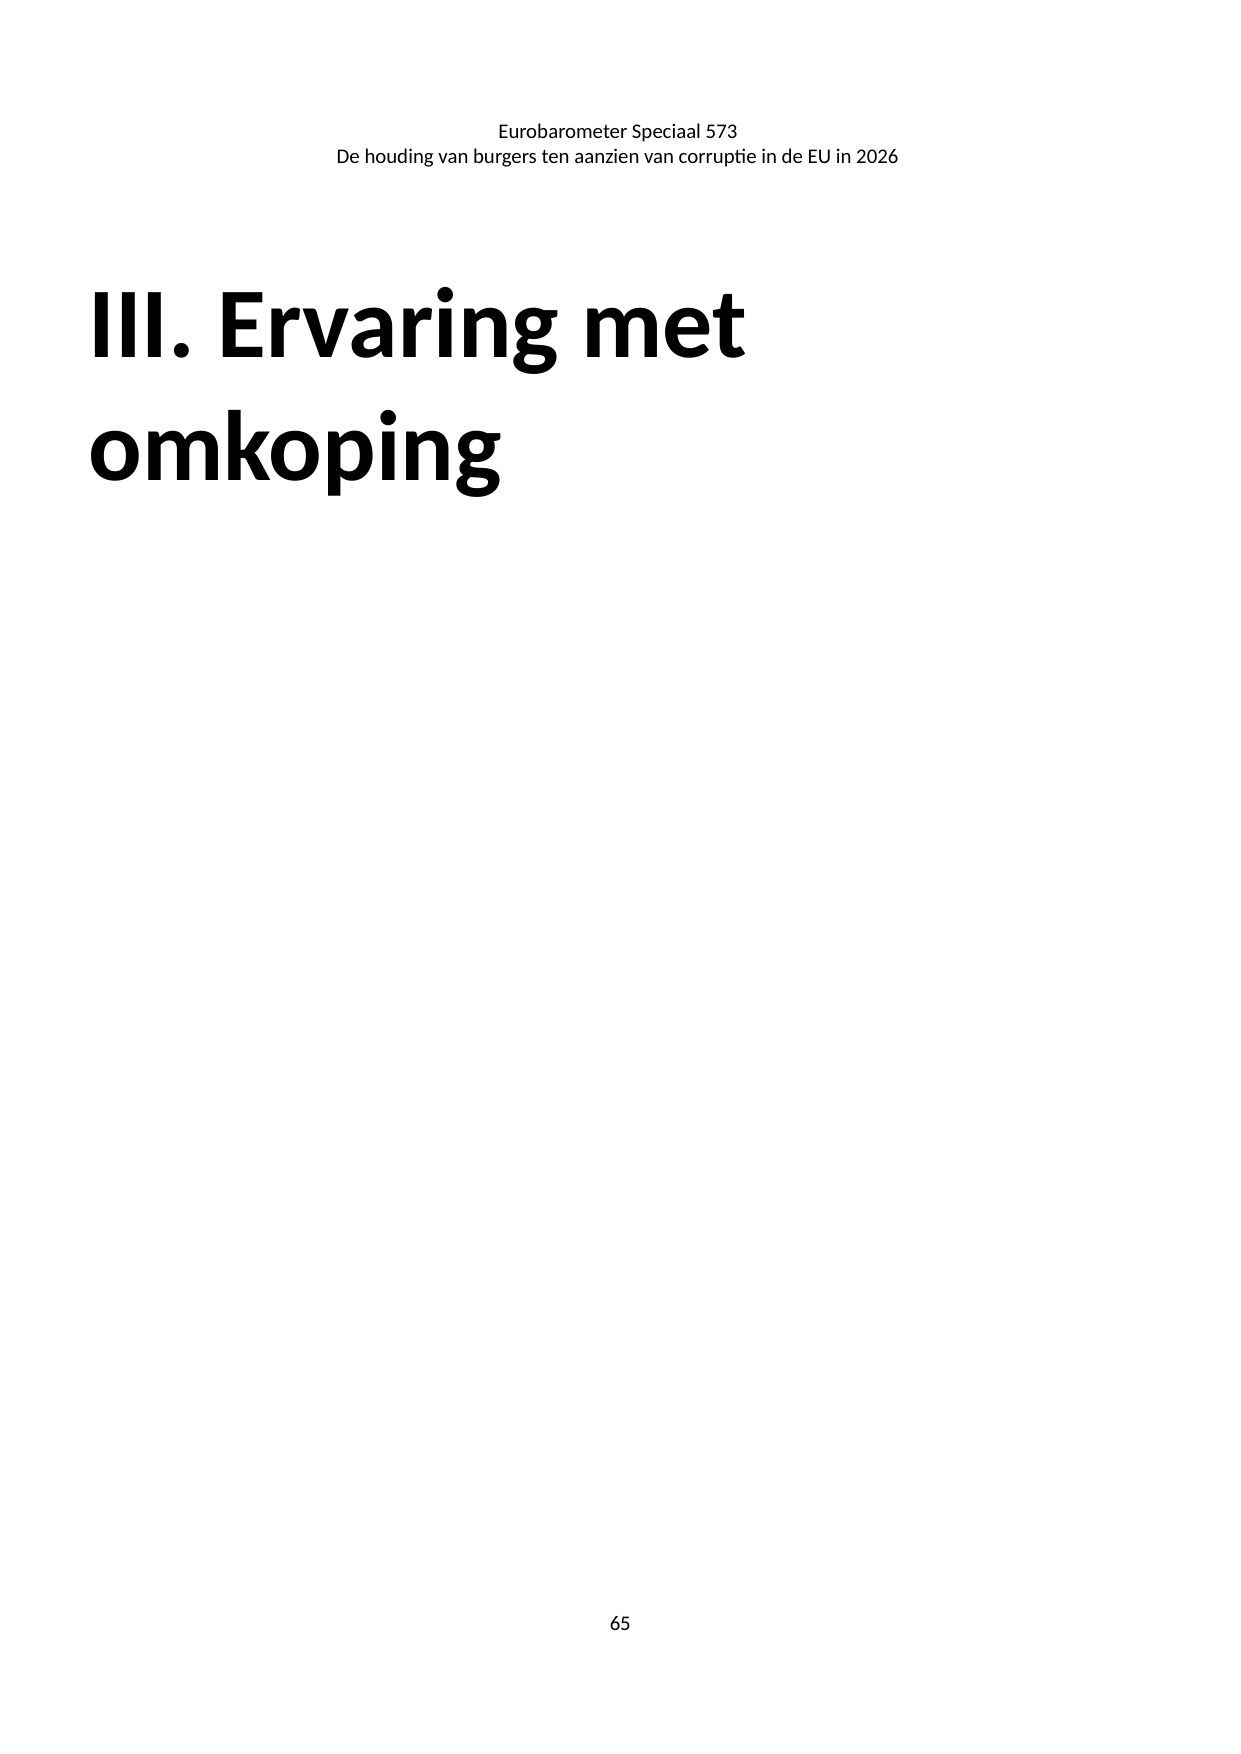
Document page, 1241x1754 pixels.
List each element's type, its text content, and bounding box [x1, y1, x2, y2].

subtitle III. Ervaring met omkoping [88, 261, 1152, 505]
